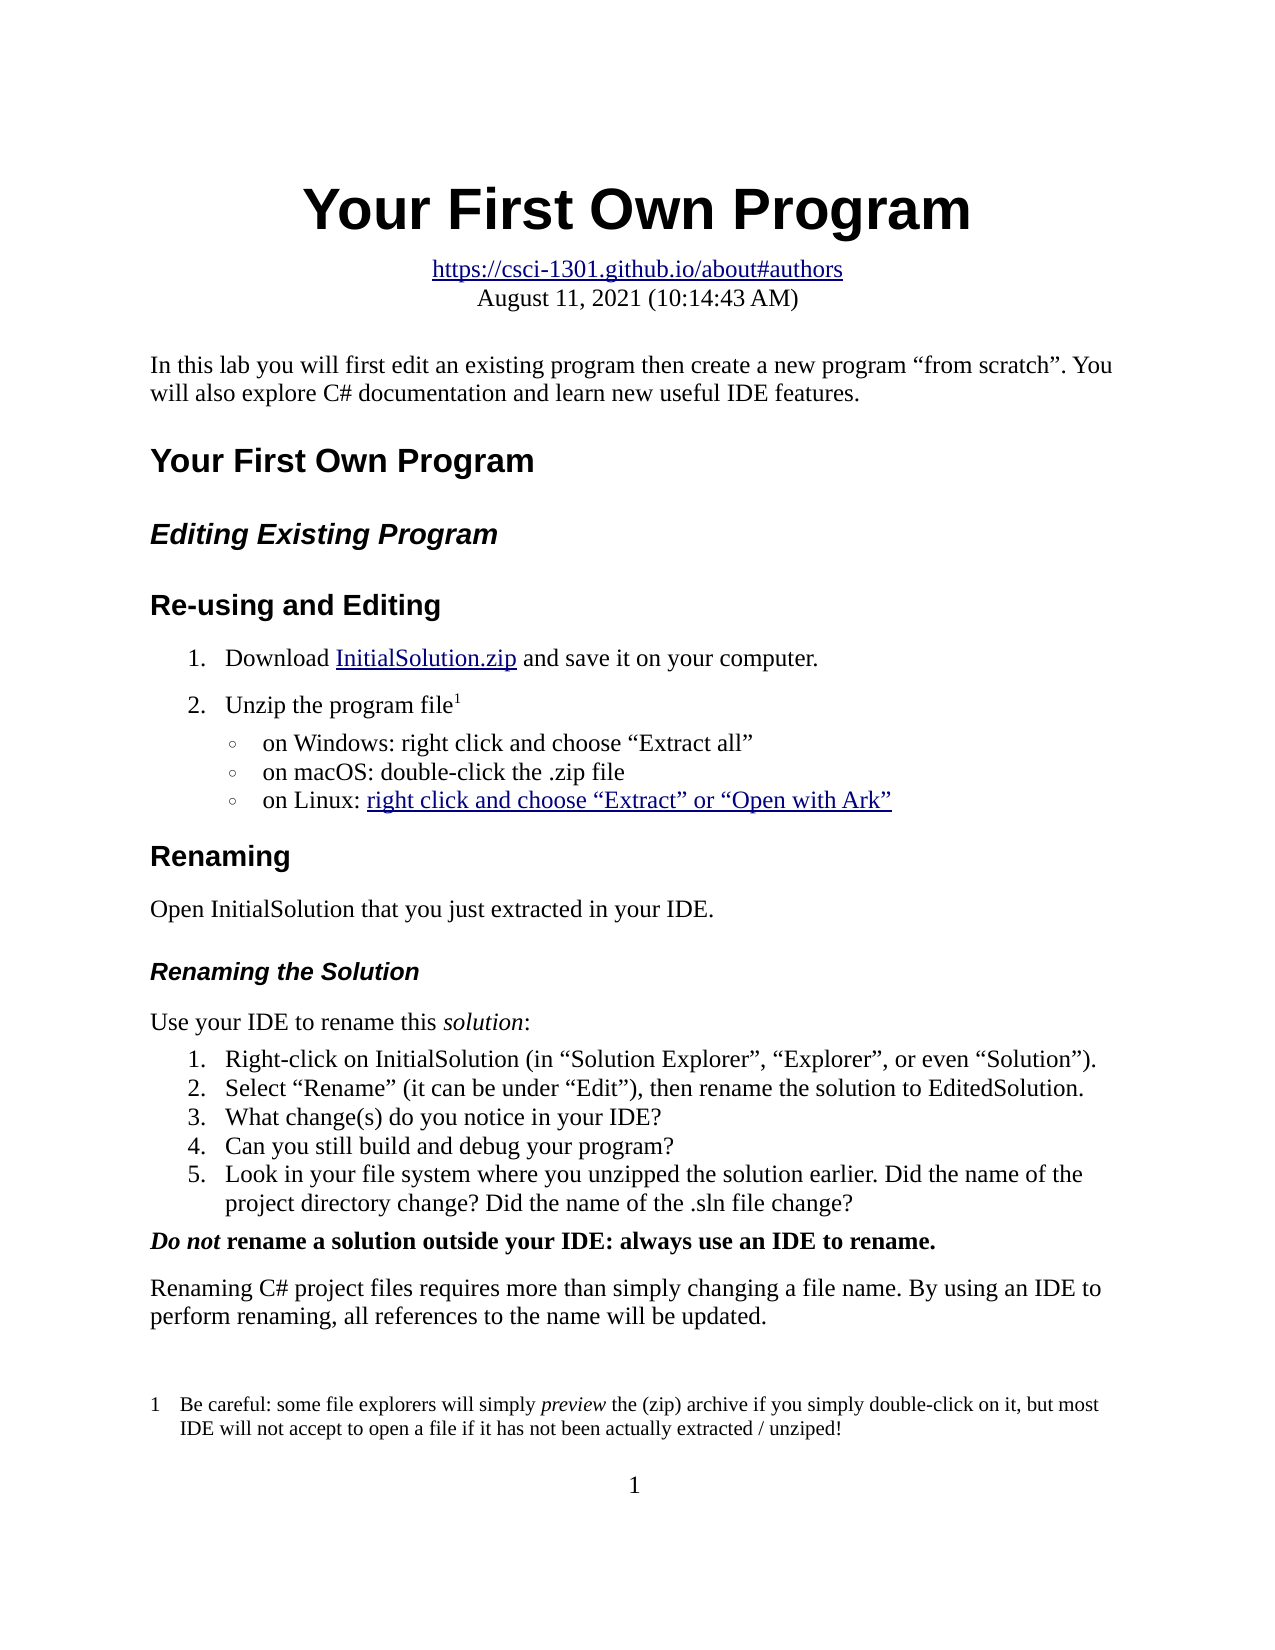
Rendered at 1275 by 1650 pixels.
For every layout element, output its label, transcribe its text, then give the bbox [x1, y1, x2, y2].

text August 11, 2021 (10:14:43 AM) [150, 283, 1125, 312]
text Do not rename a solution outside your IDE: always use an IDE to rename. [150, 1226, 1125, 1255]
text Use your IDE to rename this solution: [150, 1007, 1125, 1036]
list Select “Rename” (it can be under “Edit”), then rename the solution to EditedSolution. [187, 1073, 1125, 1102]
list What change(s) do you notice in your IDE? [187, 1102, 1125, 1131]
list on macOS: double-click the .zip file [225, 757, 1125, 785]
subtitle Re-using and Editing [150, 588, 1125, 622]
list Be careful: some file explorers will simply preview the (zip) archive if you simply double-click on it, but most IDE will not accept to open a file if it has not been actually extracted / unziped! [150, 1392, 1125, 1440]
list Right-click on InitialSolution (in “Solution Explorer”, “Explorer”, or even “Solution”). [187, 1044, 1125, 1073]
subtitle Your First Own Program [150, 441, 1125, 480]
list Download InitialSolution.zip and save it on your computer. [187, 643, 1125, 672]
text Renaming C# project files requires more than simply changing a file name. By using an IDE to perform renaming, all references to the name will be updated. [150, 1273, 1125, 1330]
list Unzip the program file [187, 690, 1125, 719]
text In this lab you will first edit an existing program then create a new program “from scratch”. You will also explore C# documentation and learn new useful IDE features. [150, 350, 1125, 407]
subtitle Editing Existing Program [150, 517, 1125, 551]
list Look in your file system where you unzipped the solution earlier. Did the name of the project directory change? Did the name of the .sln file change? [187, 1159, 1125, 1217]
list on Linux: right click and choose “Extract” or “Open with Ark” [225, 785, 1125, 814]
subtitle Renaming [150, 839, 1125, 873]
text Open InitialSolution that you just extracted in your IDE. [150, 894, 1125, 923]
subtitle Renaming the Solution [150, 957, 1125, 985]
list Can you still build and debug your program? [187, 1131, 1125, 1159]
text https://csci-1301.github.io/about#authors [150, 254, 1125, 283]
title Your First Own Program [150, 175, 1125, 242]
list on Windows: right click and choose “Extract all” [225, 728, 1125, 757]
